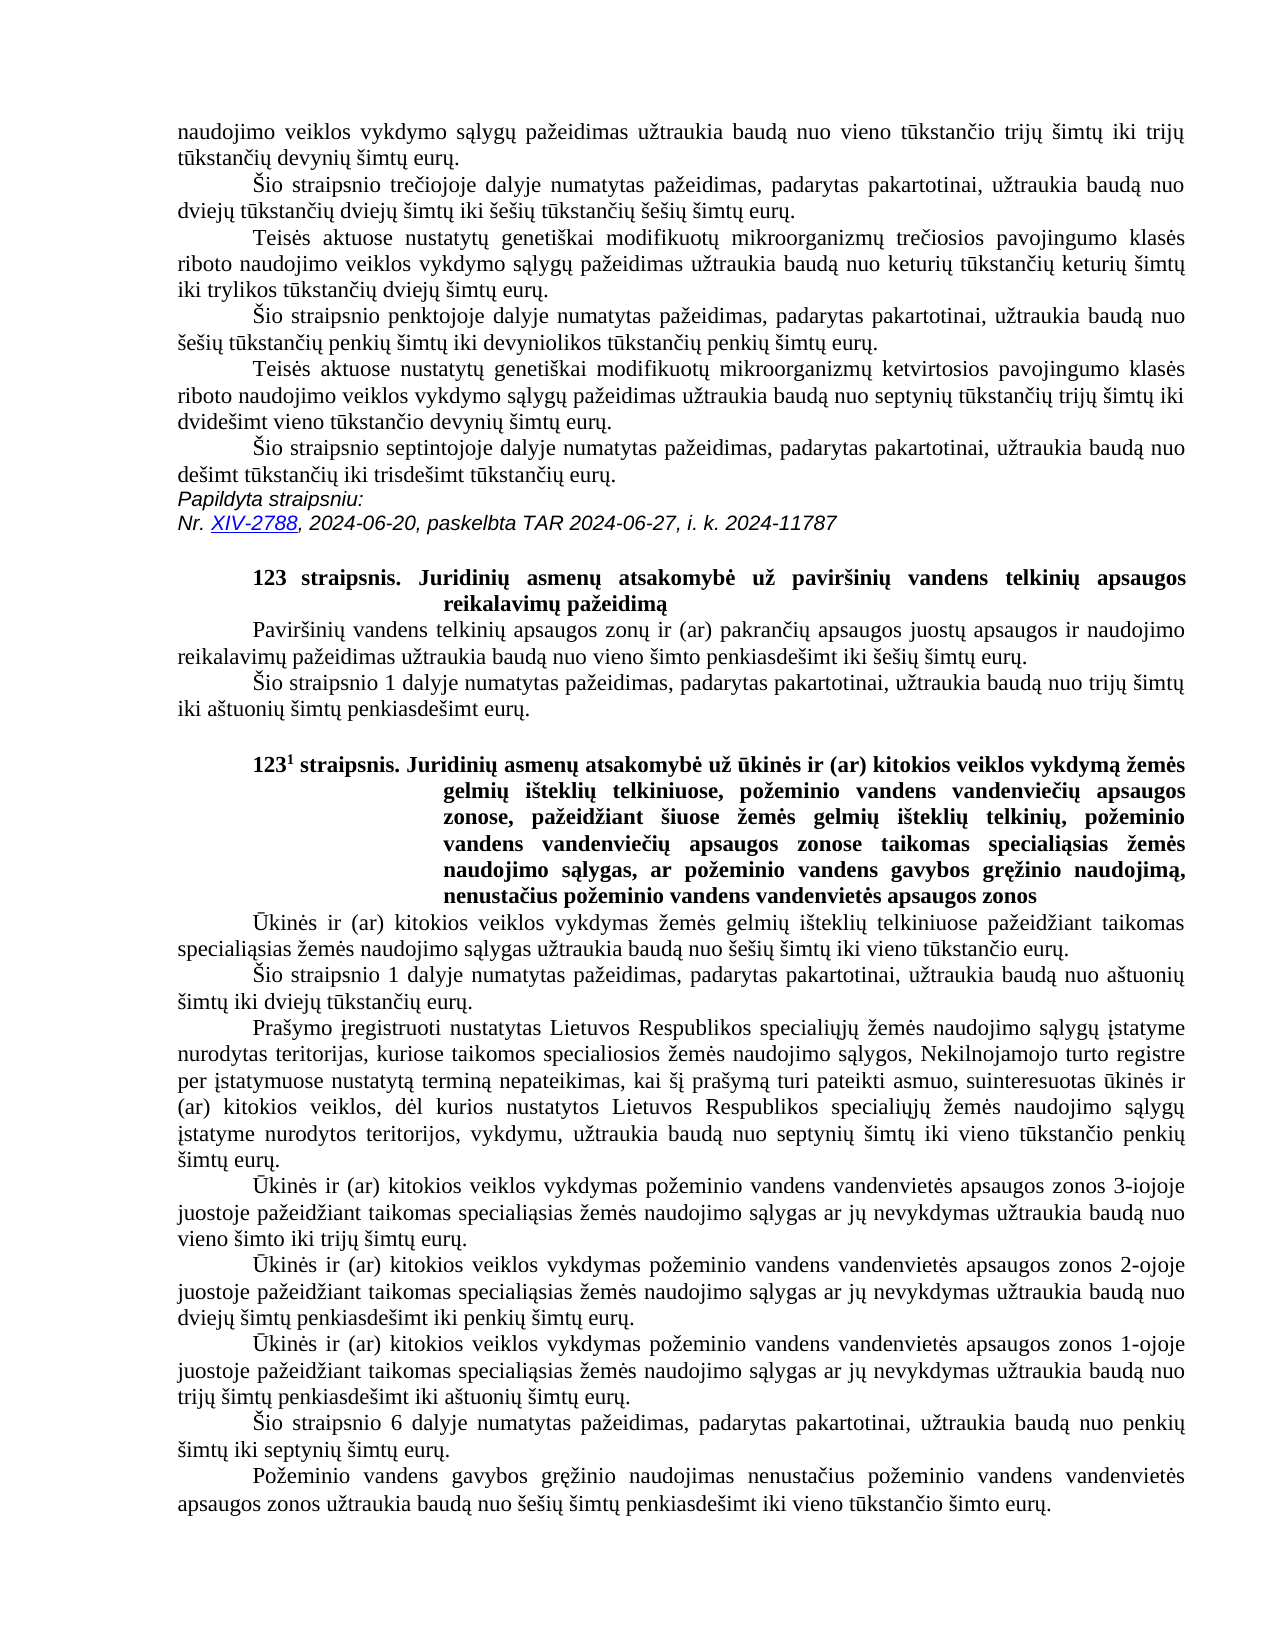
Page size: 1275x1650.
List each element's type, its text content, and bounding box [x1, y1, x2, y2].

text Šio straipsnio septintojoje dalyje numatytas pažeidimas, padarytas pakartotinai, užtraukia baudą nuo dešimt tūkstančių iki trisdešimt tūkstančių eurų. [177, 434, 1186, 487]
text naudojimo veiklos vykdymo sąlygų pažeidimas užtraukia baudą nuo vieno tūkstančio trijų šimtų iki trijų tūkstančių devynių šimtų eurų. [177, 118, 1186, 171]
text Šio straipsnio 6 dalyje numatytas pažeidimas, padarytas pakartotinai, užtraukia baudą nuo penkių šimtų iki septynių šimtų eurų. [177, 1409, 1186, 1462]
text Požeminio vandens gavybos gręžinio naudojimas nenustačius požeminio vandens vandenvietės apsaugos zonos užtraukia baudą nuo šešių šimtų penkiasdešimt iki vieno tūkstančio šimto eurų. [177, 1462, 1186, 1517]
text Paviršinių vandens telkinių apsaugos zonų ir (ar) pakrančių apsaugos juostų apsaugos ir naudojimo reikalavimų pažeidimas užtraukia baudą nuo vieno šimto penkiasdešimt iki šešių šimtų eurų. [177, 616, 1186, 669]
text Teisės aktuose nustatytų genetiškai modifikuotų mikroorganizmų trečiosios pavojingumo klasės riboto naudojimo veiklos vykdymo sąlygų pažeidimas užtraukia baudą nuo keturių tūkstančių keturių šimtų iki trylikos tūkstančių dviejų šimtų eurų. [177, 223, 1186, 303]
text Nr. XIV-2788, 2024-06-20, paskelbta TAR 2024-06-27, i. k. 2024-11787 [177, 511, 1186, 535]
text Šio straipsnio 1 dalyje numatytas pažeidimas, padarytas pakartotinai, užtraukia baudą nuo trijų šimtų iki aštuonių šimtų penkiasdešimt eurų. [177, 669, 1186, 722]
text Šio straipsnio 1 dalyje numatytas pažeidimas, padarytas pakartotinai, užtraukia baudą nuo aštuonių šimtų iki dviejų tūkstančių eurų. [177, 961, 1186, 1014]
text Papildyta straipsniu: [177, 487, 1186, 511]
text Ūkinės ir (ar) kitokios veiklos vykdymas požeminio vandens vandenvietės apsaugos zonos 1-ojoje juostoje pažeidžiant taikomas specialiąsias žemės naudojimo sąlygas ar jų nevykdymas užtraukia baudą nuo trijų šimtų penkiasdešimt iki aštuonių šimtų eurų. [177, 1330, 1186, 1409]
text Ūkinės ir (ar) kitokios veiklos vykdymas požeminio vandens vandenvietės apsaugos zonos 3-iojoje juostoje pažeidžiant taikomas specialiąsias žemės naudojimo sąlygas ar jų nevykdymas užtraukia baudą nuo vieno šimto iki trijų šimtų eurų. [177, 1172, 1186, 1251]
text Teisės aktuose nustatytų genetiškai modifikuotų mikroorganizmų ketvirtosios pavojingumo klasės riboto naudojimo veiklos vykdymo sąlygų pažeidimas užtraukia baudą nuo septynių tūkstančių trijų šimtų iki dvidešimt vieno tūkstančio devynių šimtų eurų. [177, 355, 1186, 434]
text 1231 straipsnis. Juridinių asmenų atsakomybė už ūkinės ir (ar) kitokios veiklos vykdymą žemės gelmių išteklių telkiniuose, požeminio vandens vandenviečių apsaugos zonose, pažeidžiant šiuose žemės gelmių išteklių telkinių, požeminio vandens vandenviečių apsaugos zonose taikomas specialiąsias žemės naudojimo sąlygas, ar požeminio vandens gavybos gręžinio naudojimą, nenustačius požeminio vandens vandenvietės apsaugos zonos [252, 751, 1186, 909]
text Prašymo įregistruoti nustatytas Lietuvos Respublikos specialiųjų žemės naudojimo sąlygų įstatyme nurodytas teritorijas, kuriose taikomos specialiosios žemės naudojimo sąlygos, Nekilnojamojo turto registre per įstatymuose nustatytą terminą nepateikimas, kai šį prašymą turi pateikti asmuo, suinteresuotas ūkinės ir (ar) kitokios veiklos, dėl kurios nustatytos Lietuvos Respublikos specialiųjų žemės naudojimo sąlygų įstatyme nurodytos teritorijos, vykdymu, užtraukia baudą nuo septynių šimtų iki vieno tūkstančio penkių šimtų eurų. [177, 1014, 1186, 1172]
text Šio straipsnio trečiojoje dalyje numatytas pažeidimas, padarytas pakartotinai, užtraukia baudą nuo dviejų tūkstančių dviejų šimtų iki šešių tūkstančių šešių šimtų eurų. [177, 171, 1186, 223]
text Ūkinės ir (ar) kitokios veiklos vykdymas požeminio vandens vandenvietės apsaugos zonos 2-ojoje juostoje pažeidžiant taikomas specialiąsias žemės naudojimo sąlygas ar jų nevykdymas užtraukia baudą nuo dviejų šimtų penkiasdešimt iki penkių šimtų eurų. [177, 1251, 1186, 1330]
text Ūkinės ir (ar) kitokios veiklos vykdymas žemės gelmių išteklių telkiniuose pažeidžiant taikomas specialiąsias žemės naudojimo sąlygas užtraukia baudą nuo šešių šimtų iki vieno tūkstančio eurų. [177, 909, 1186, 961]
text 123 straipsnis. Juridinių asmenų atsakomybė už paviršinių vandens telkinių apsaugos reikalavimų pažeidimą [252, 564, 1186, 616]
text Šio straipsnio penktojoje dalyje numatytas pažeidimas, padarytas pakartotinai, užtraukia baudą nuo šešių tūkstančių penkių šimtų iki devyniolikos tūkstančių penkių šimtų eurų. [177, 303, 1186, 355]
